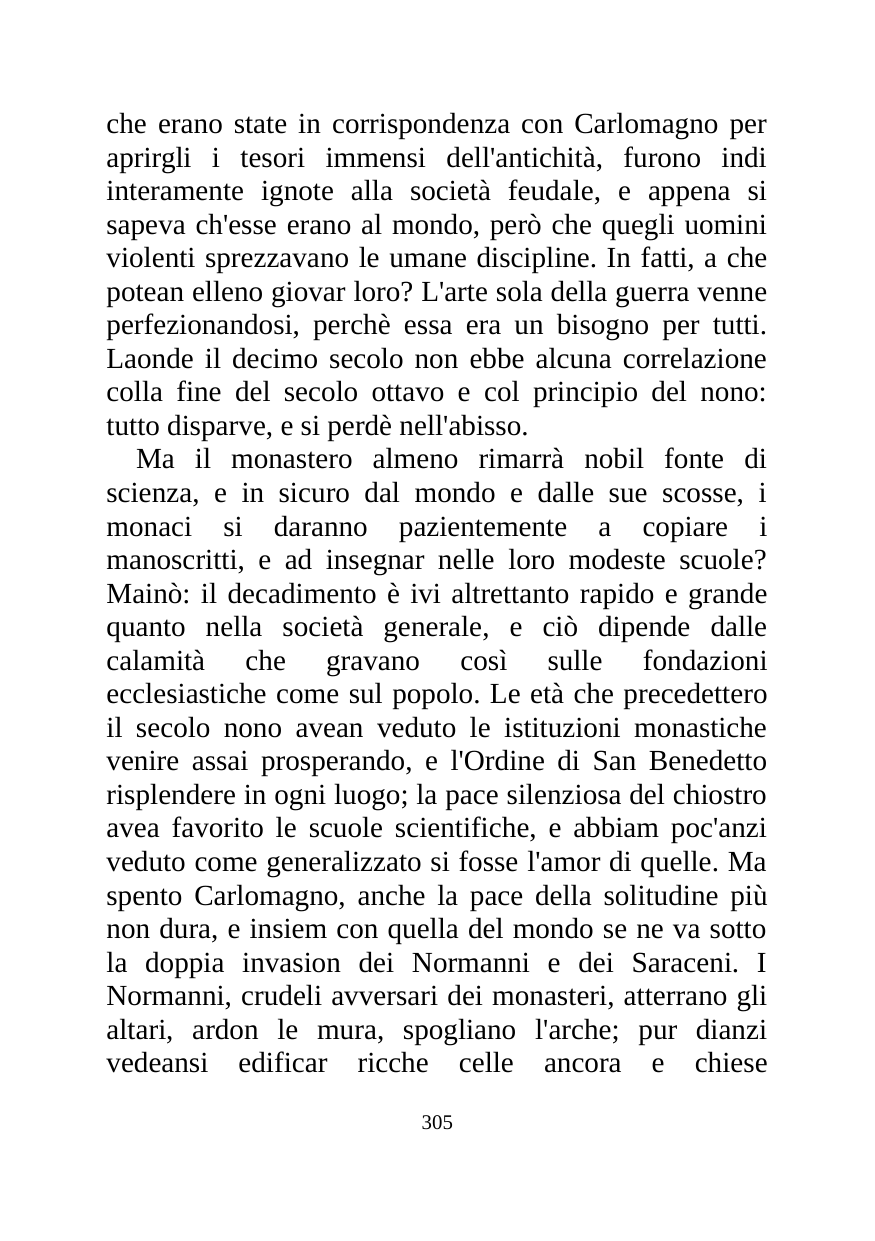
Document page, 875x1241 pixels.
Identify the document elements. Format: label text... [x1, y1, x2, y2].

text Ma il monastero almeno rimarrà nobil fonte di scienza, e in sicuro dal mondo e dalle sue scosse, i monaci si daranno pazientemente a copiare i manoscritti, e ad insegnar nelle loro modeste scuole? Mainò: il decadimento è ivi altrettanto rapido e grande quanto nella società generale, e ciò dipende dalle calamità che gravano così sulle fondazioni ecclesiastiche come sul popolo. Le età che precedettero il secolo nono avean veduto le istituzioni monastiche venire assai prosperando, e l'Ordine di San Benedetto risplendere in ogni luogo; la pace silenziosa del chiostro avea favorito le scuole scientifiche, e abbiam poc'anzi veduto come generalizzato si fosse l'amor di quelle. Ma spento Carlomagno, anche la pace della solitudine più non dura, e insiem con quella del mondo se ne va sotto la doppia invasion dei Normanni e dei Saraceni. I Normanni, crudeli avversari dei monasteri, atterrano gli altari, ardon le mura, spogliano l'arche; pur dianzi vedeansi edificar ricche celle ancora e chiese [106, 442, 768, 1079]
text che erano state in corrispondenza con Carlomagno per aprirgli i tesori immensi dell'antichità, furono indi interamente ignote alla società feudale, e appena si sapeva ch'esse erano al mondo, però che quegli uomini violenti sprezzavano le umane discipline. In fatti, a che potean elleno giovar loro? L'arte sola della guerra venne perfezionandosi, perchè essa era un bisogno per tutti. Laonde il decimo secolo non ebbe alcuna correlazione colla fine del secolo ottavo e col principio del nono: tutto disparve, e si perdè nell'abisso. [106, 106, 768, 442]
